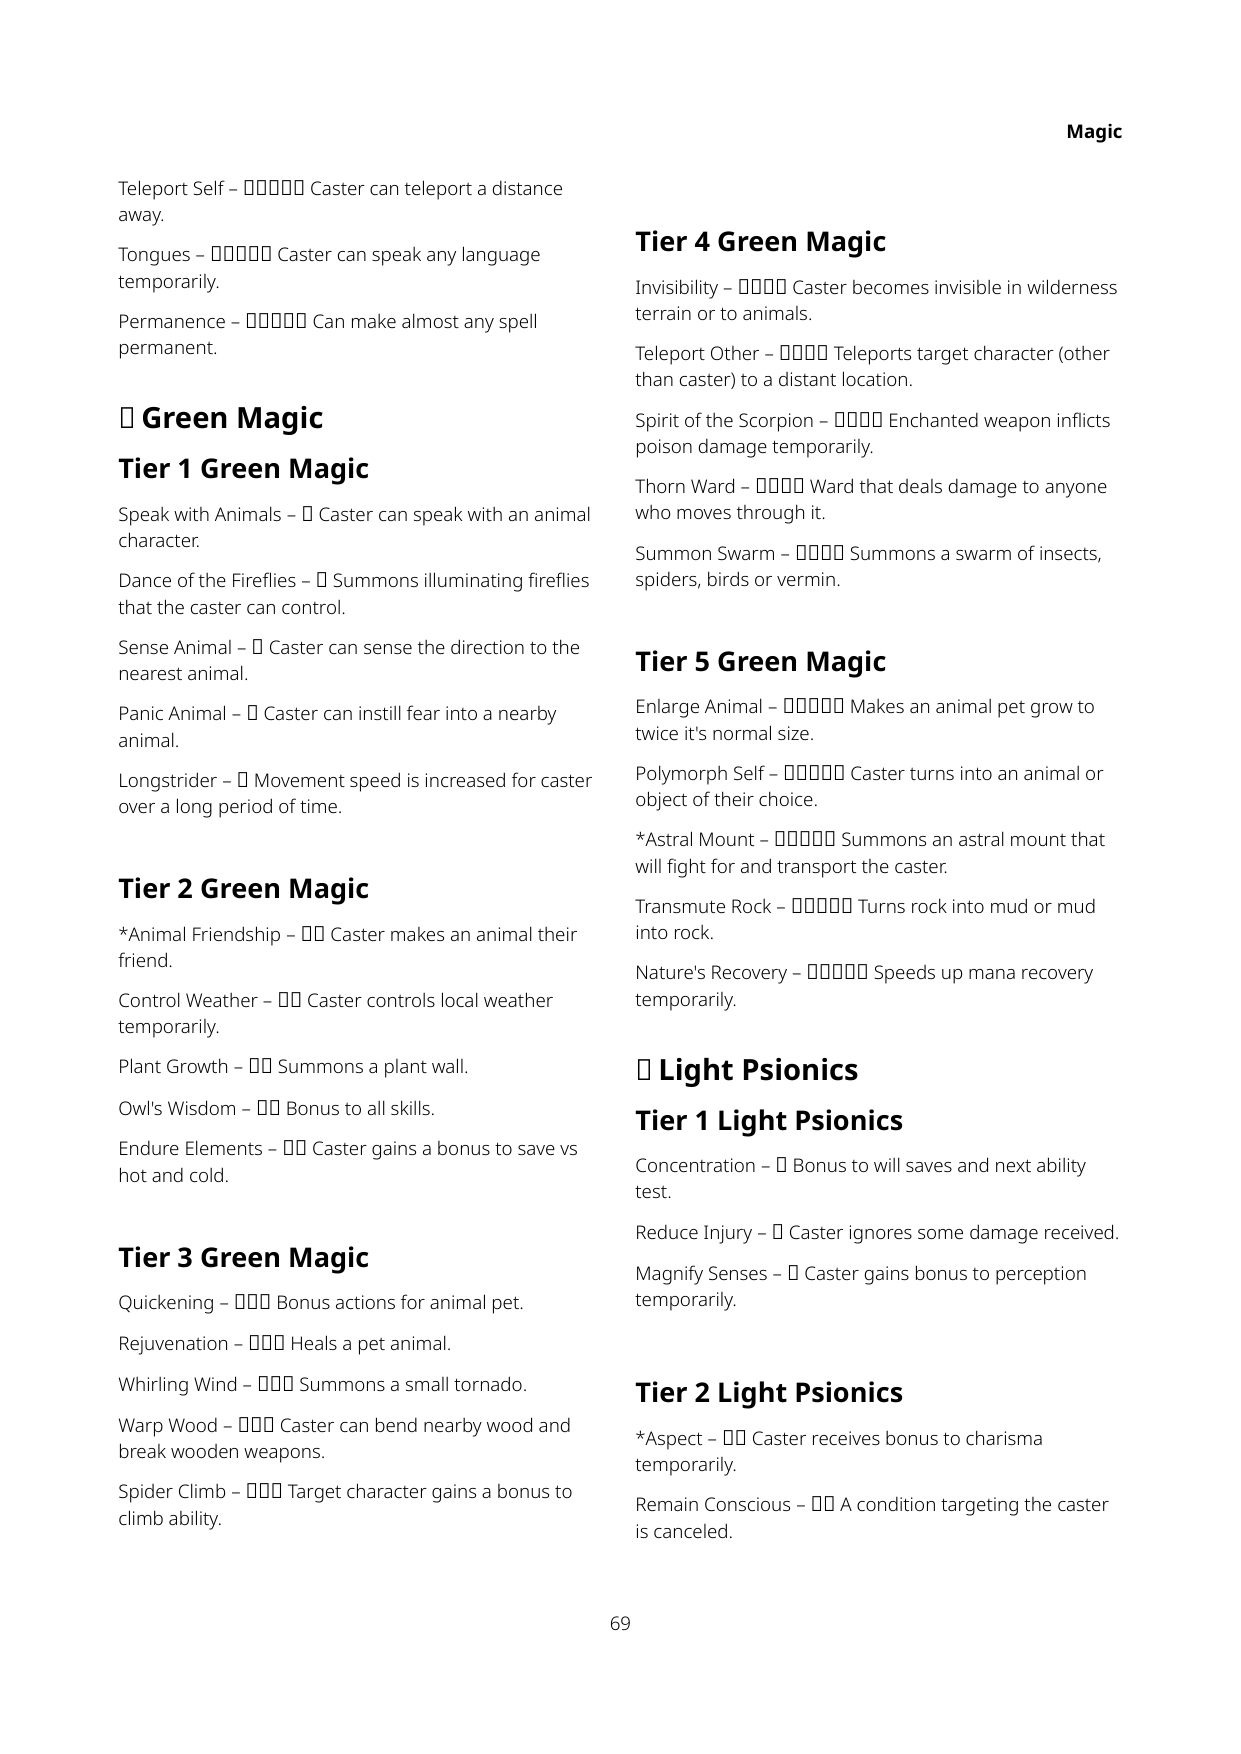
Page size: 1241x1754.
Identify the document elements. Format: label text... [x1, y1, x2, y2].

text Sense Animal –  Caster can sense the direction to the nearest animal. [118, 632, 605, 686]
text Panic Animal –  Caster can instill fear into a nearby animal. [118, 698, 605, 752]
text Spider Climb –  Target character gains a bonus to climb ability. [118, 1477, 605, 1531]
text Whirling Wind –  Summons a small tornado. [118, 1369, 605, 1398]
text Permanence –  Can make almost any spell permanent. [118, 306, 605, 360]
text Summon Swarm –  Summons a swarm of insects, spiders, birds or vermin. [635, 538, 1122, 592]
text Concentration –  Bonus to will saves and next ability test. [635, 1150, 1122, 1204]
text Quickening –  Bonus actions for animal pet. [118, 1287, 605, 1316]
text Nature's Recovery –  Speeds up mana recovery temporarily. [635, 957, 1122, 1011]
text Tier 2 Green Magic [118, 869, 605, 906]
text Tier 2 Light Psionics [635, 1374, 1122, 1411]
text Teleport Other –  Teleports target character (other than caster) to a distant location. [635, 338, 1122, 392]
text Polymorph Self –  Caster turns into an animal or object of their choice. [635, 758, 1122, 812]
text Teleport Self –  Caster can teleport a distance away. [118, 173, 605, 227]
text Rejuvenation –  Heals a pet animal. [118, 1328, 605, 1357]
text Control Weather –  Caster controls local weather temporarily. [118, 985, 605, 1039]
text Transmute Rock –  Turns rock into mud or mud into rock. [635, 891, 1122, 945]
text Tier 1 Light Psionics [635, 1101, 1122, 1138]
text Thorn Ward –  Ward that deals damage to anyone who moves through it. [635, 471, 1122, 525]
text Tier 1 Green Magic [118, 450, 605, 487]
text Warp Wood –  Caster can bend nearby wood and break wooden weapons. [118, 1410, 605, 1464]
text Reduce Injury –  Caster ignores some damage received. [635, 1217, 1122, 1245]
text Tier 4 Green Magic [635, 222, 1122, 259]
text Tier 3 Green Magic [118, 1238, 605, 1275]
text Speak with Animals –  Caster can speak with an animal character. [118, 499, 605, 553]
text Spirit of the Scorpion –  Enchanted weapon inflicts poison damage temporarily. [635, 405, 1122, 459]
text *Astral Mount –  Summons an astral mount that will fight for and transport the caster. [635, 824, 1122, 878]
subtitle  Green Magic [118, 397, 605, 437]
text *Animal Friendship –  Caster makes an animal their friend. [118, 919, 605, 973]
text Remain Conscious –  A condition targeting the caster is canceled. [635, 1489, 1122, 1543]
text Magnify Senses –  Caster gains bonus to perception temporarily. [635, 1258, 1122, 1312]
text Plant Growth –  Summons a plant wall. [118, 1052, 605, 1080]
subtitle  Light Psionics [635, 1049, 1122, 1088]
text Tongues –  Caster can speak any language temporarily. [118, 239, 605, 293]
text Endure Elements –  Caster gains a bonus to save vs hot and cold. [118, 1133, 605, 1187]
text Owl's Wisdom –  Bonus to all skills. [118, 1093, 605, 1121]
text Tier 5 Green Magic [635, 642, 1122, 679]
text Longstrider –  Movement speed is increased for caster over a long period of time. [118, 765, 605, 819]
text Dance of the Fireflies –  Summons illuminating fireflies that the caster can control. [118, 566, 605, 619]
text Enlarge Animal –  Makes an animal pet grow to twice it's normal size. [635, 692, 1122, 746]
text *Aspect –  Caster receives bonus to charisma temporarily. [635, 1423, 1122, 1477]
text Invisibility –  Caster becomes invisible in wilderness terrain or to animals. [635, 272, 1122, 326]
